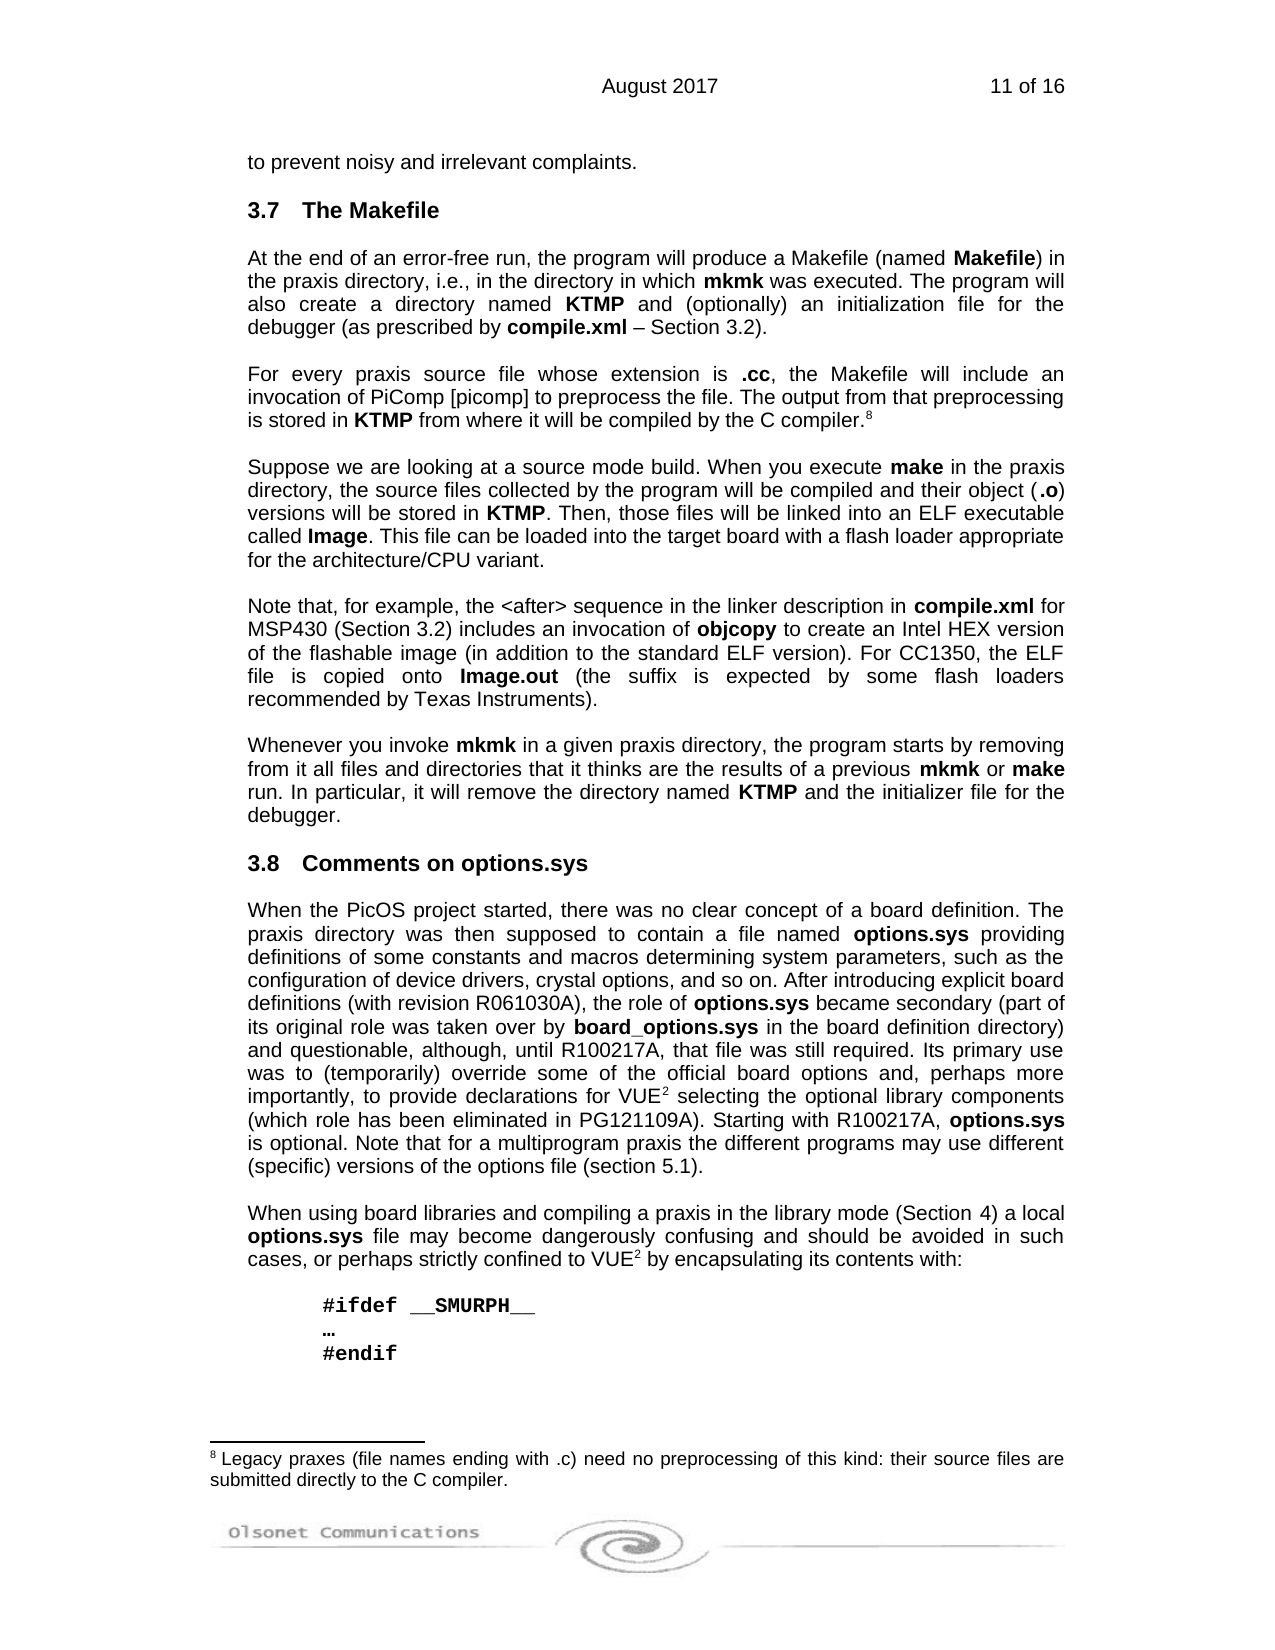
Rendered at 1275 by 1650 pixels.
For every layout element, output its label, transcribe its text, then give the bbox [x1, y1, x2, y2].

text Whenever you invoke mkmk in a given praxis directory, the program starts by removing from it all files and directories that it thinks are the results of a previous mkmk or make run. In particular, it will remove the directory named KTMP and the initializer file for the debugger. [247, 734, 1065, 827]
text … [247, 1319, 1065, 1343]
text Note that, for example, the <after> sequence in the linker description in compile.xml for MSP430 (Section 3.2) includes an invocation of objcopy to create an Intel HEX version of the flashable image (in addition to the standard ELF version). For CC1350, the ELF file is copied onto Image.out (the suffix is expected by some flash loaders recommended by Texas Instruments). [247, 595, 1065, 711]
picture [210, 1504, 1065, 1596]
text Legacy praxes (file names ending with .c) need no preprocessing of this kind: their source files are submitted directly to the C compiler. [210, 1448, 1065, 1490]
subtitle The Makefile [247, 197, 1065, 223]
text #endif [247, 1343, 1065, 1366]
text Suppose we are looking at a source mode build. When you execute make in the praxis directory, the source files collected by the program will be compiled and their object (.o) versions will be stored in KTMP. Then, those files will be linked into an ELF executable called Image. This file can be loaded into the target board with a flash loader appropriate for the architecture/CPU variant. [247, 455, 1065, 571]
text For every praxis source file whose extension is .cc, the Makefile will include an invocation of PiComp [picomp] to preprocess the file. The output from that preprocessing is stored in KTMP from where it will be compiled by the C compiler. [247, 362, 1065, 432]
text When using board libraries and compiling a praxis in the library mode (Section 4) a local options.sys file may become dangerously confusing and should be avoided in such cases, or perhaps strictly confined to VUE2 by encapsulating its contents with: [247, 1201, 1065, 1271]
text to prevent noisy and irrelevant complaints. [247, 151, 1065, 174]
text #ifdef __SMURPH__ [247, 1294, 1065, 1319]
text At the end of an error-free run, the program will produce a Makefile (named Makefile) in the praxis directory, i.e., in the directory in which mkmk was executed. The program will also create a directory named KTMP and (optionally) an initialization file for the debugger (as prescribed by compile.xml – Section 3.2). [247, 246, 1065, 339]
subtitle Comments on options.sys [247, 850, 1065, 876]
text When the PicOS project started, there was no clear concept of a board definition. The praxis directory was then supposed to contain a file named options.sys providing definitions of some constants and macros determining system parameters, such as the configuration of device drivers, crystal options, and so on. After introducing explicit board definitions (with revision R061030A), the role of options.sys became secondary (part of its original role was taken over by board_options.sys in the board definition directory) and questionable, although, until R100217A, that file was still required. Its primary use was to (temporarily) override some of the official board options and, perhaps more importantly, to provide declarations for VUE2 selecting the optional library components (which role has been eliminated in PG121109A). Starting with R100217A, options.sys is optional. Note that for a multiprogram praxis the different programs may use different (specific) versions of the options file (section 5.1). [247, 899, 1065, 1178]
